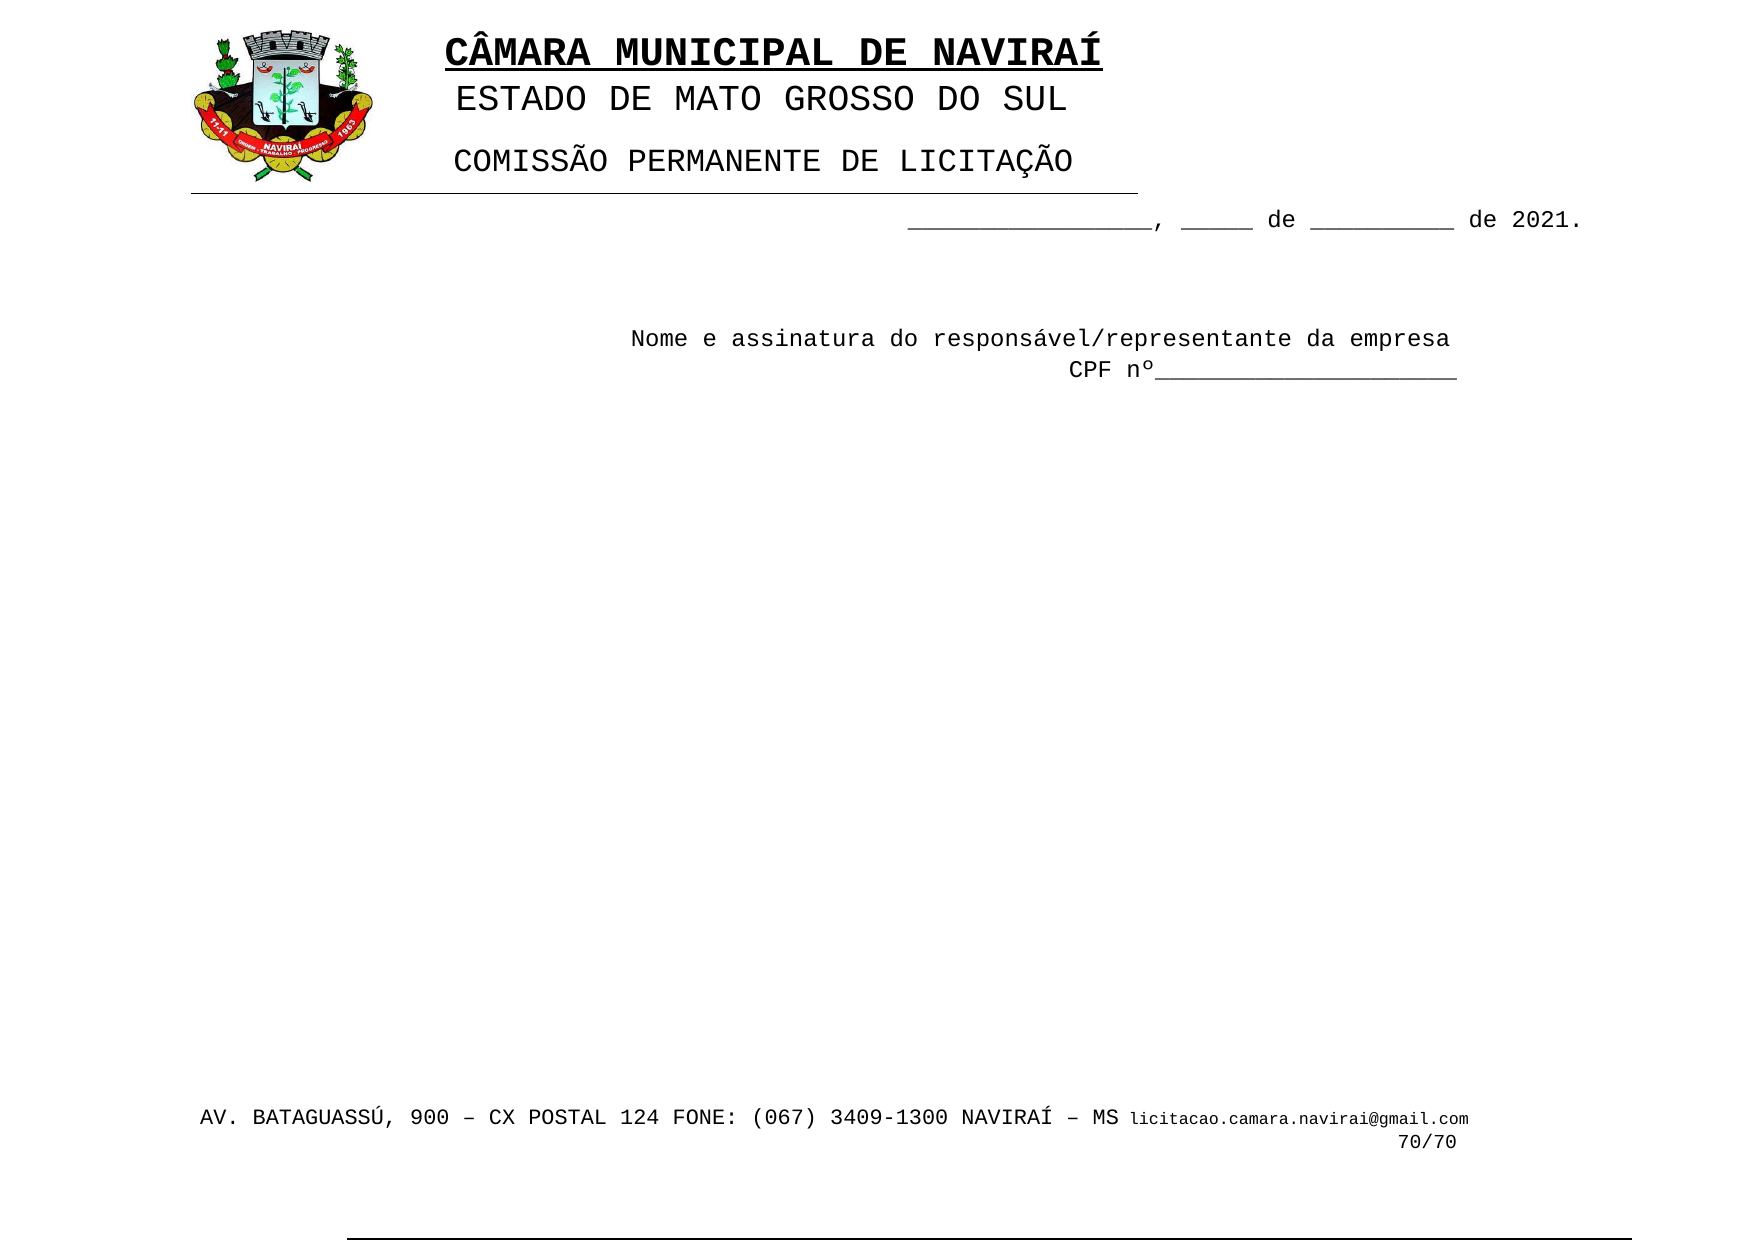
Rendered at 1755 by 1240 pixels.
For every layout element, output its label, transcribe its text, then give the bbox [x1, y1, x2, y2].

text _________________, _____ de __________ de 2021. [162, 207, 1583, 235]
text CPF nº_____________________ [162, 357, 1468, 384]
text Nome e assinatura do responsável/representante da empresa [199, 326, 1611, 353]
